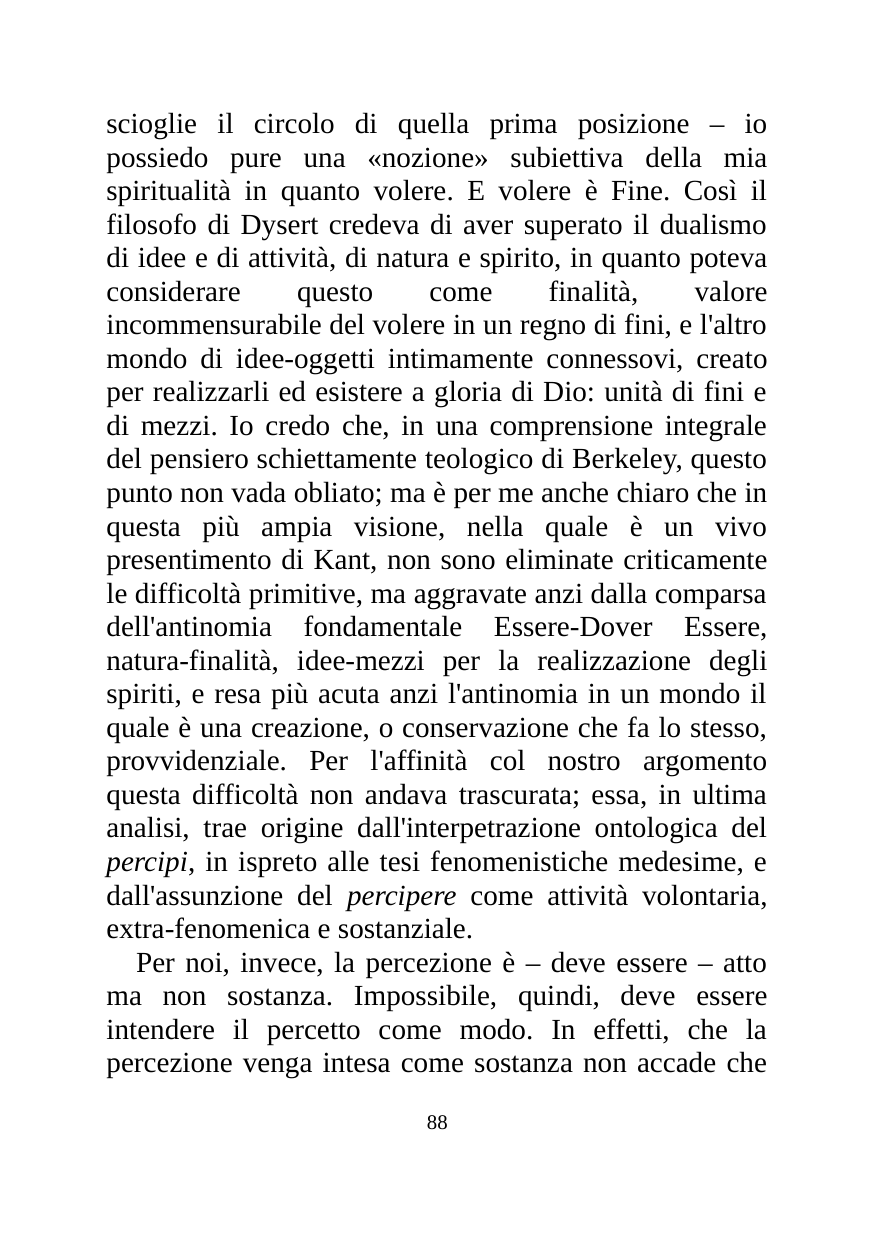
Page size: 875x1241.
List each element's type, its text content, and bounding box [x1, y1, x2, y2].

text Per noi, invece, la percezione è – deve essere – atto ma non sostanza. Impossibile, quindi, deve essere intendere il percetto come modo. In effetti, che la percezione venga intesa come sostanza non accade che [106, 945, 768, 1079]
text scioglie il circolo di quella prima posizione – io possiedo pure una «nozione» subiettiva della mia spiritualità in quanto volere. E volere è Fine. Così il filosofo di Dysert credeva di aver superato il dualismo di idee e di attività, di natura e spirito, in quanto poteva considerare questo come finalità, valore incommensurabile del volere in un regno di fini, e l'altro mondo di idee-oggetti intimamente connessovi, creato per realizzarli ed esistere a gloria di Dio: unità di fini e di mezzi. Io credo che, in una comprensione integrale del pensiero schiettamente teologico di Berkeley, questo punto non vada obliato; ma è per me anche chiaro che in questa più ampia visione, nella quale è un vivo presentimento di Kant, non sono eliminate criticamente le difficoltà primitive, ma aggravate anzi dalla comparsa dell'antinomia fondamentale Essere-Dover Essere, natura-finalità, idee-mezzi per la realizzazione degli spiriti, e resa più acuta anzi l'antinomia in un mondo il quale è una creazione, o conservazione che fa lo stesso, provvidenziale. Per l'affinità col nostro argomento questa difficoltà non andava trascurata; essa, in ultima analisi, trae origine dall'interpetrazione ontologica del percipi, in ispreto alle tesi fenomenistiche medesime, e dall'assunzione del percipere come attività volontaria, extra-fenomenica e sostanziale. [106, 106, 768, 945]
